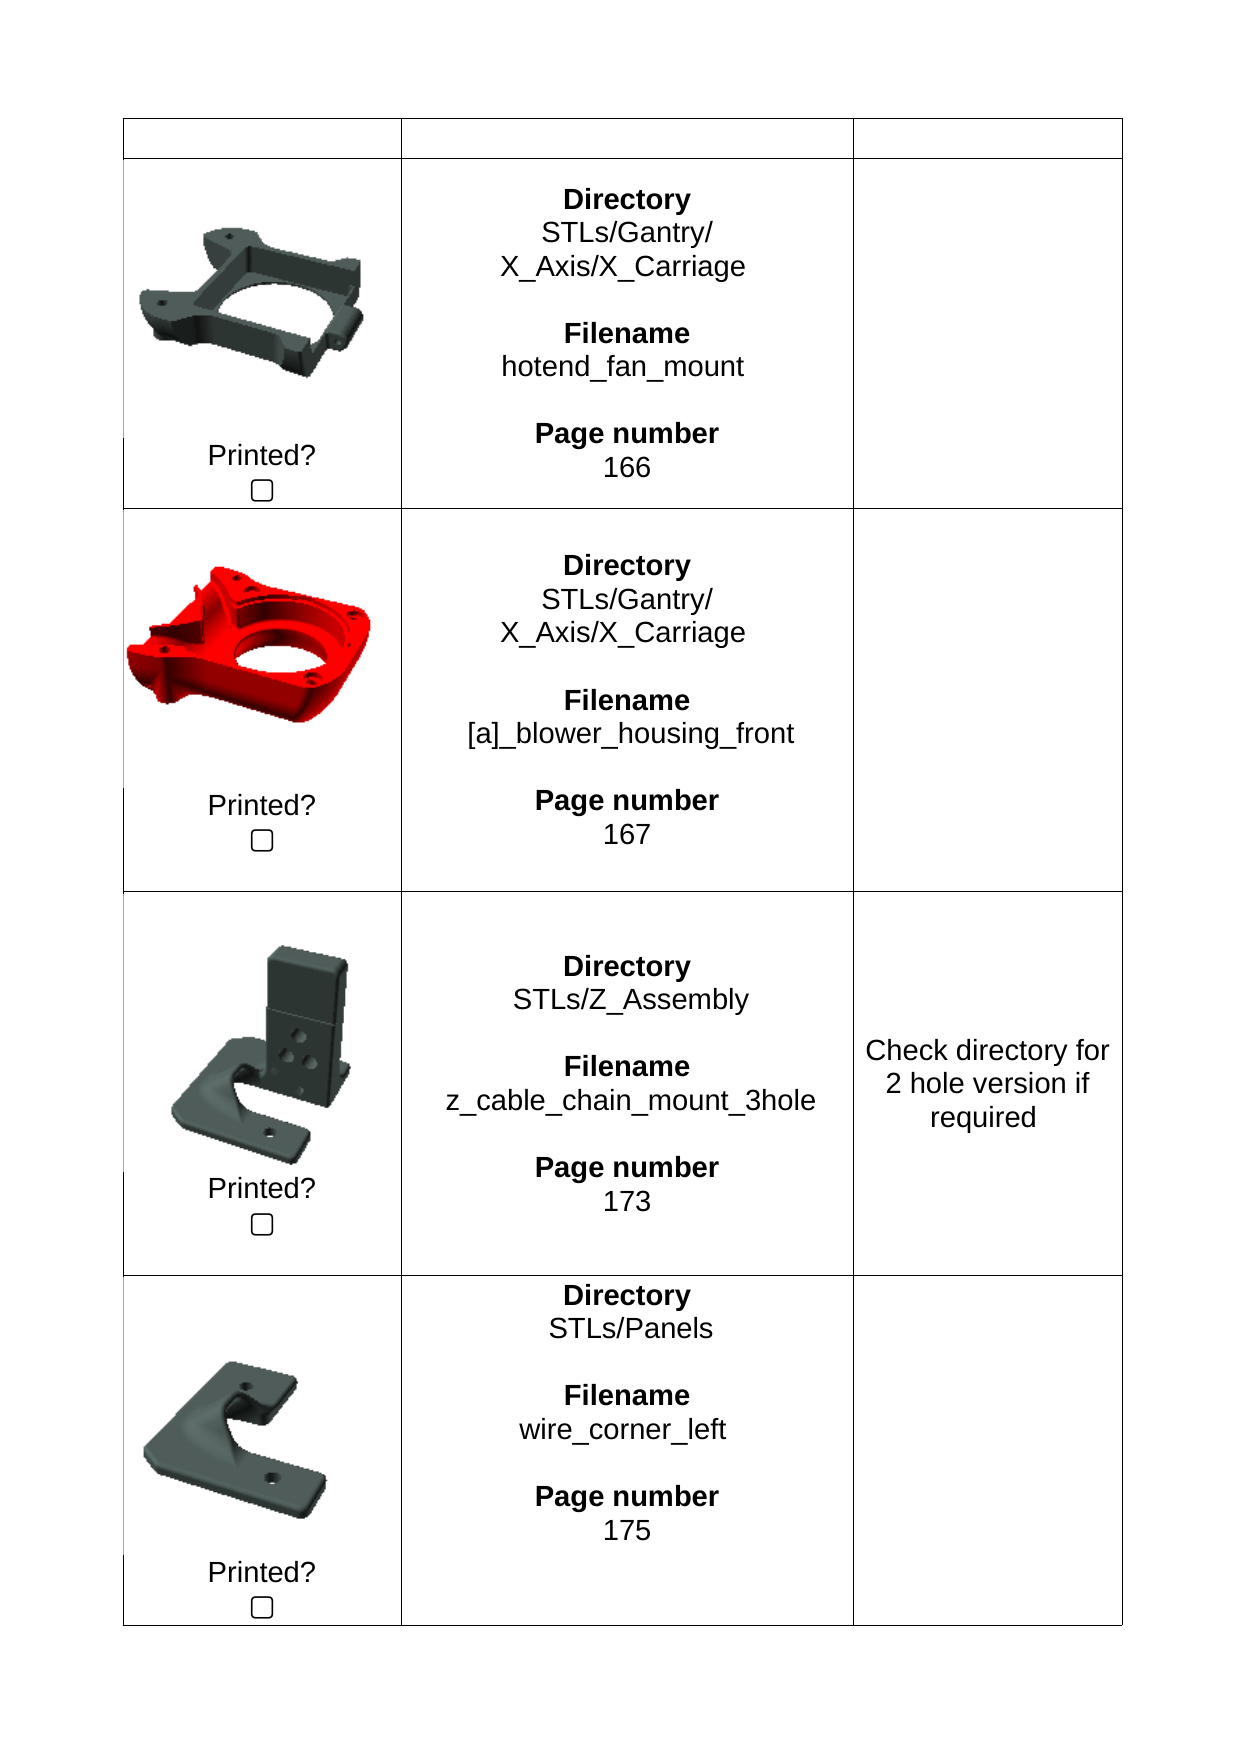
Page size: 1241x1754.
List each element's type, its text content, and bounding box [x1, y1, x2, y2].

table_cell [124, 119, 401, 158]
table_cell [854, 159, 1122, 508]
table_cell Directory STLs/Panels Filename wire_corner_left Page number 175 [402, 1276, 853, 1625]
table_cell [854, 1276, 1122, 1625]
table_cell [854, 119, 1122, 158]
table_cell Printed? ▢ [124, 788, 401, 891]
table_cell Printed? ▢ [124, 1555, 401, 1625]
table_cell [402, 119, 853, 158]
picture [123, 1277, 401, 1555]
table_cell Printed? ▢ [124, 438, 401, 508]
table_cell Directory STLs/Gantry/ X_Axis/X_Carriage Filename hotend_fan_mount Page number 166 [402, 159, 853, 508]
picture [123, 894, 401, 1172]
table_cell [854, 509, 1122, 891]
table_cell Check directory for 2 hole version if required [854, 892, 1122, 1275]
picture [123, 160, 401, 438]
table_cell Directory STLs/Z_Assembly Filename z_cable_chain_mount_3hole Page number 173 [402, 892, 853, 1275]
table_cell Directory STLs/Gantry/ X_Axis/X_Carriage Filename [a]_blower_housing_front Page number 167 [402, 509, 853, 891]
picture [123, 510, 401, 788]
table_cell Printed? ▢ [124, 1172, 401, 1275]
